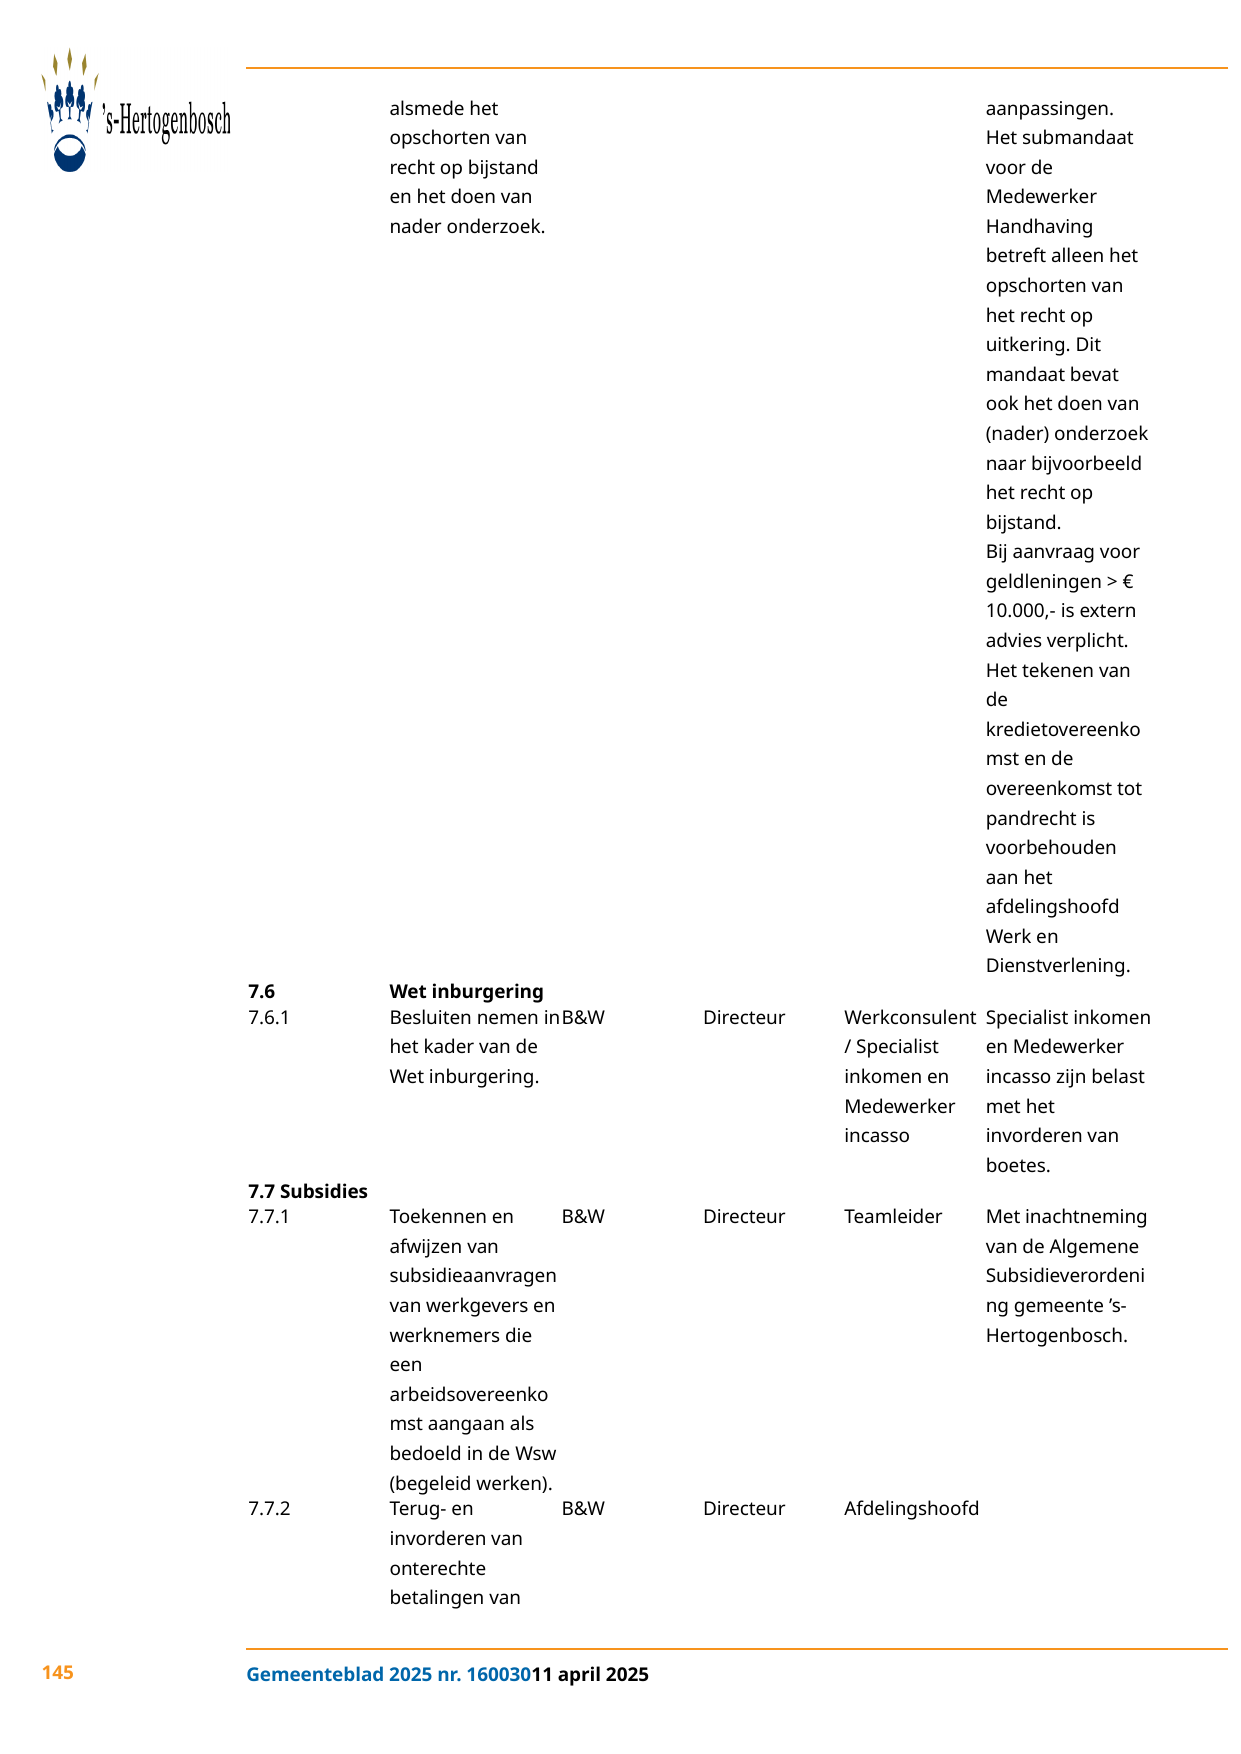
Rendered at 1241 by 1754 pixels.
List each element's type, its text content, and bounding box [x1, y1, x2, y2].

table_cell [844, 95, 986, 978]
table_cell Directeur [703, 1204, 844, 1496]
table_cell 7.6 [248, 979, 389, 1004]
table_cell Terug- en invorderen van onterechte betalingen van [389, 1496, 561, 1610]
table_cell [986, 1496, 1152, 1610]
table_cell Specialist inkomen en Medewerker incasso zijn belast met het invorderen van boetes. [986, 1004, 1152, 1178]
table_cell [561, 95, 703, 978]
table_cell 7.6.1 [248, 1004, 389, 1178]
table_cell Teamleider [844, 1204, 986, 1496]
table_cell Werkconsulent / Specialist inkomen en Medewerker incasso [844, 1004, 986, 1178]
table_cell aanpassingen. Het submandaat voor de Medewerker Handhaving betreft alleen het opschorten van het recht op uitkering. Dit mandaat bevat ook het doen van (nader) onderzoek naar bijvoorbeeld het recht op bijstand. Bij aanvraag voor geldleningen > € 10.000,- is extern advies verplicht. Het tekenen van de kredietovereenkomst en de overeenkomst tot pandrecht is voorbehouden aan het afdelingshoofd Werk en Dienstverlening. [986, 95, 1152, 978]
table_cell B&W [561, 1004, 703, 1178]
table_cell Directeur [703, 1496, 844, 1610]
table_cell [703, 95, 844, 978]
table_cell [986, 979, 1152, 1004]
table_cell 7.7.2 [248, 1496, 389, 1610]
table_cell 7.7.1 [248, 1204, 389, 1496]
table_cell Besluiten nemen in het kader van de Wet inburgering. [389, 1004, 561, 1178]
table_cell Directeur [703, 1004, 844, 1178]
table_cell B&W [561, 1204, 703, 1496]
table_cell Afdelingshoofd [844, 1496, 986, 1610]
table_cell B&W [561, 1496, 703, 1610]
picture [41, 47, 231, 172]
table_cell [703, 979, 844, 1004]
table_cell 7.7 Subsidies [248, 1178, 1152, 1203]
table_cell Met inachtneming van de Algemene Subsidieverordening gemeente ’s-Hertogenbosch. [986, 1204, 1152, 1496]
table_cell [248, 95, 389, 978]
table_cell [844, 979, 986, 1004]
table_cell Wet inburgering [389, 979, 561, 1004]
table_cell Toekennen en afwijzen van subsidieaanvragen van werkgevers en werknemers die een arbeidsovereenkomst aangaan als bedoeld in de Wsw (begeleid werken). [389, 1204, 561, 1496]
table_cell alsmede het opschorten van recht op bijstand en het doen van nader onderzoek. [389, 95, 561, 978]
table_cell [561, 979, 703, 1004]
